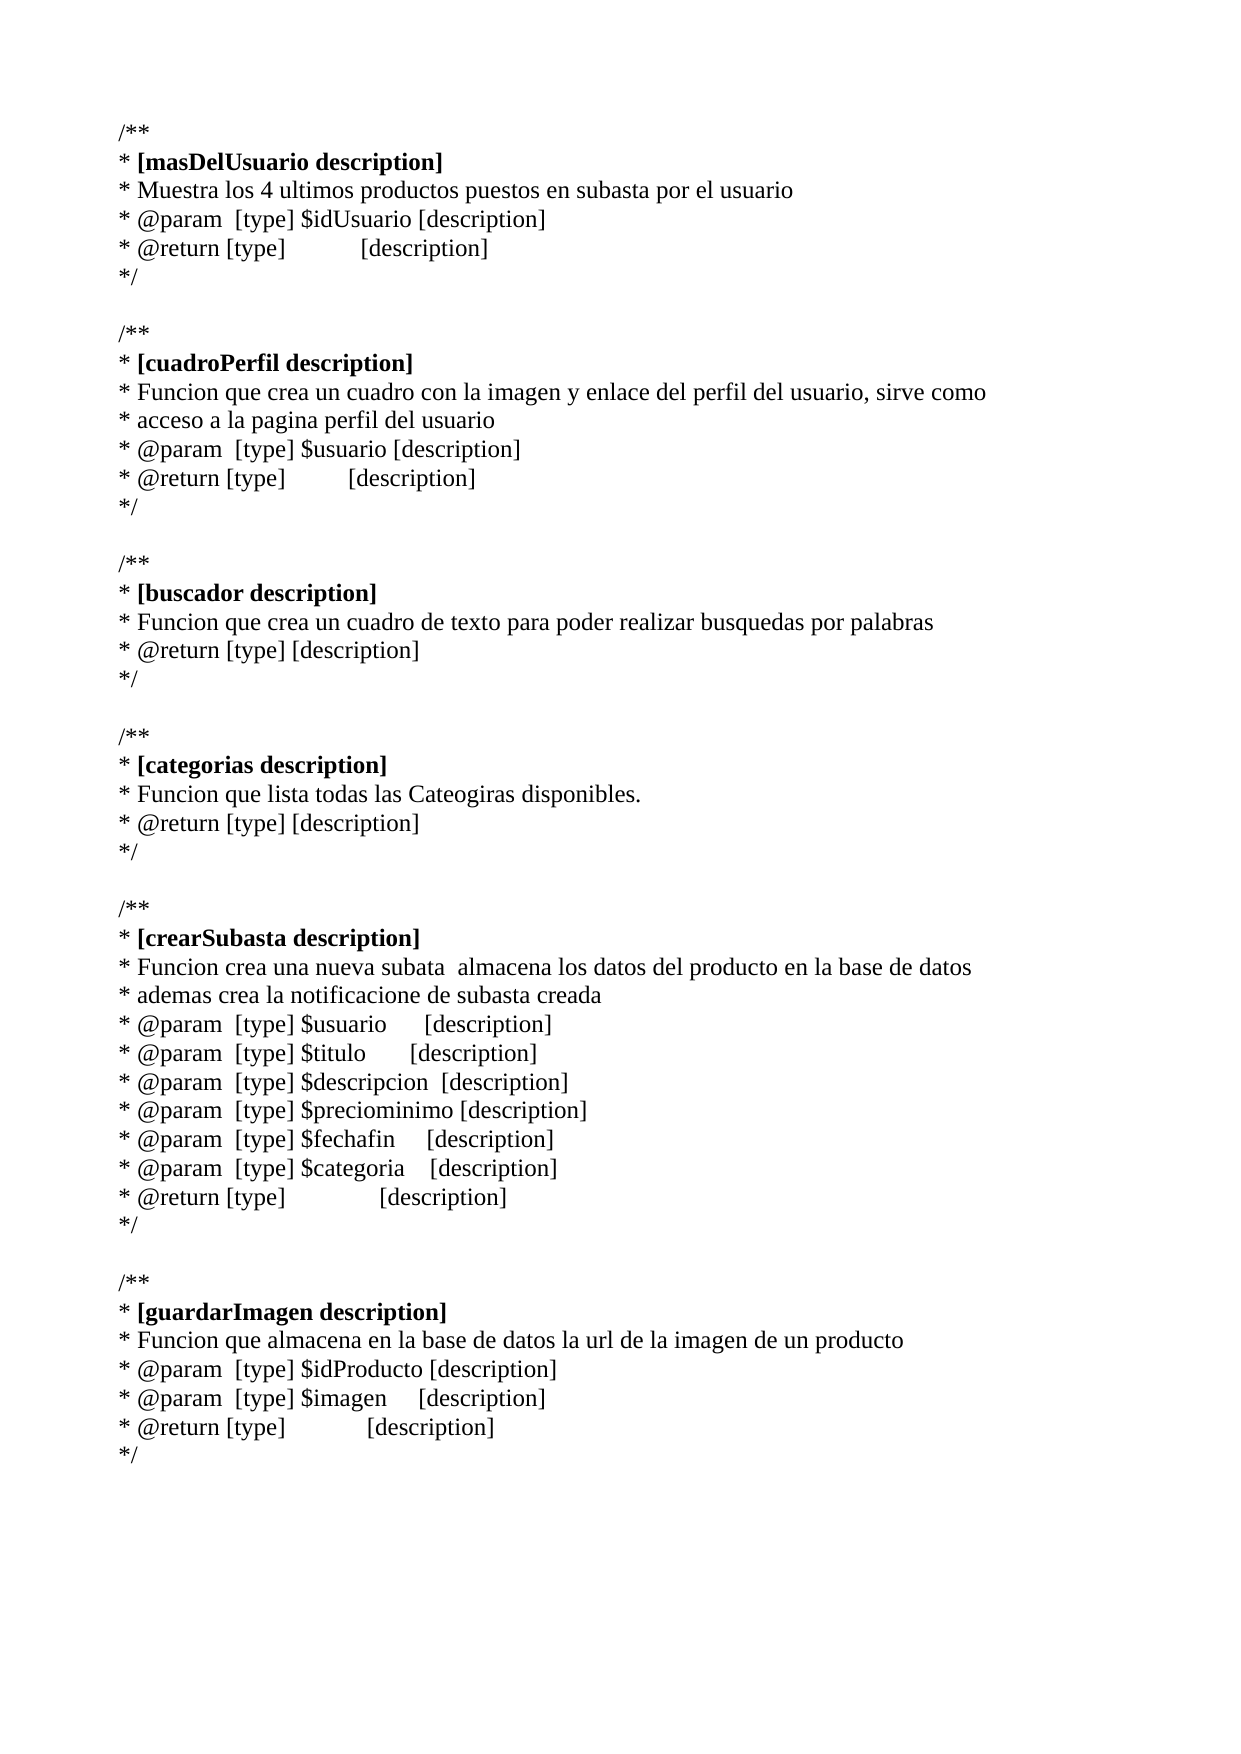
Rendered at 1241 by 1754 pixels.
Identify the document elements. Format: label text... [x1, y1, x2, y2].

text /** [118, 894, 1122, 923]
text * @return [type] [description] [118, 808, 1122, 837]
text * Funcion que almacena en la base de datos la url de la imagen de un producto [118, 1326, 1122, 1354]
text */ [118, 664, 1122, 693]
text */ [118, 1441, 1122, 1469]
text * @param [type] $descripcion [description] [118, 1067, 1122, 1096]
text * [cuadroPerfil description] [118, 348, 1122, 377]
text /** [118, 722, 1122, 751]
text */ [118, 492, 1122, 521]
text * ademas crea la notificacione de subasta creada [118, 981, 1122, 1009]
text * @param [type] $titulo [description] [118, 1038, 1122, 1067]
text * Muestra los 4 ultimos productos puestos en subasta por el usuario [118, 176, 1122, 204]
text /** [118, 1268, 1122, 1297]
text /** [118, 118, 1122, 147]
text * acceso a la pagina perfil del usuario [118, 406, 1122, 434]
text * @return [type] [description] [118, 1182, 1122, 1211]
text * Funcion crea una nueva subata almacena los datos del producto en la base de datos [118, 952, 1122, 981]
text * @param [type] $usuario [description] [118, 434, 1122, 463]
text * @return [type] [description] [118, 636, 1122, 664]
text */ [118, 837, 1122, 866]
text * [crearSubasta description] [118, 923, 1122, 952]
text * [categorias description] [118, 751, 1122, 779]
text * Funcion que crea un cuadro de texto para poder realizar busquedas por palabras [118, 607, 1122, 636]
text * @param [type] $idUsuario [description] [118, 204, 1122, 233]
text * @param [type] $imagen [description] [118, 1383, 1122, 1412]
text * @return [type] [description] [118, 233, 1122, 262]
text */ [118, 262, 1122, 291]
text * [buscador description] [118, 578, 1122, 607]
text * @return [type] [description] [118, 1412, 1122, 1441]
text * @param [type] $categoria [description] [118, 1153, 1122, 1182]
text * @param [type] $usuario [description] [118, 1009, 1122, 1038]
text * Funcion que crea un cuadro con la imagen y enlace del perfil del usuario, sirve como [118, 377, 1122, 406]
text /** [118, 319, 1122, 348]
text /** [118, 549, 1122, 578]
text * @param [type] $preciominimo [description] [118, 1096, 1122, 1124]
text * [masDelUsuario description] [118, 147, 1122, 176]
text * @return [type] [description] [118, 463, 1122, 492]
text * Funcion que lista todas las Cateogiras disponibles. [118, 779, 1122, 808]
text * @param [type] $fechafin [description] [118, 1124, 1122, 1153]
text * @param [type] $idProducto [description] [118, 1354, 1122, 1383]
text */ [118, 1211, 1122, 1239]
text * [guardarImagen description] [118, 1297, 1122, 1326]
